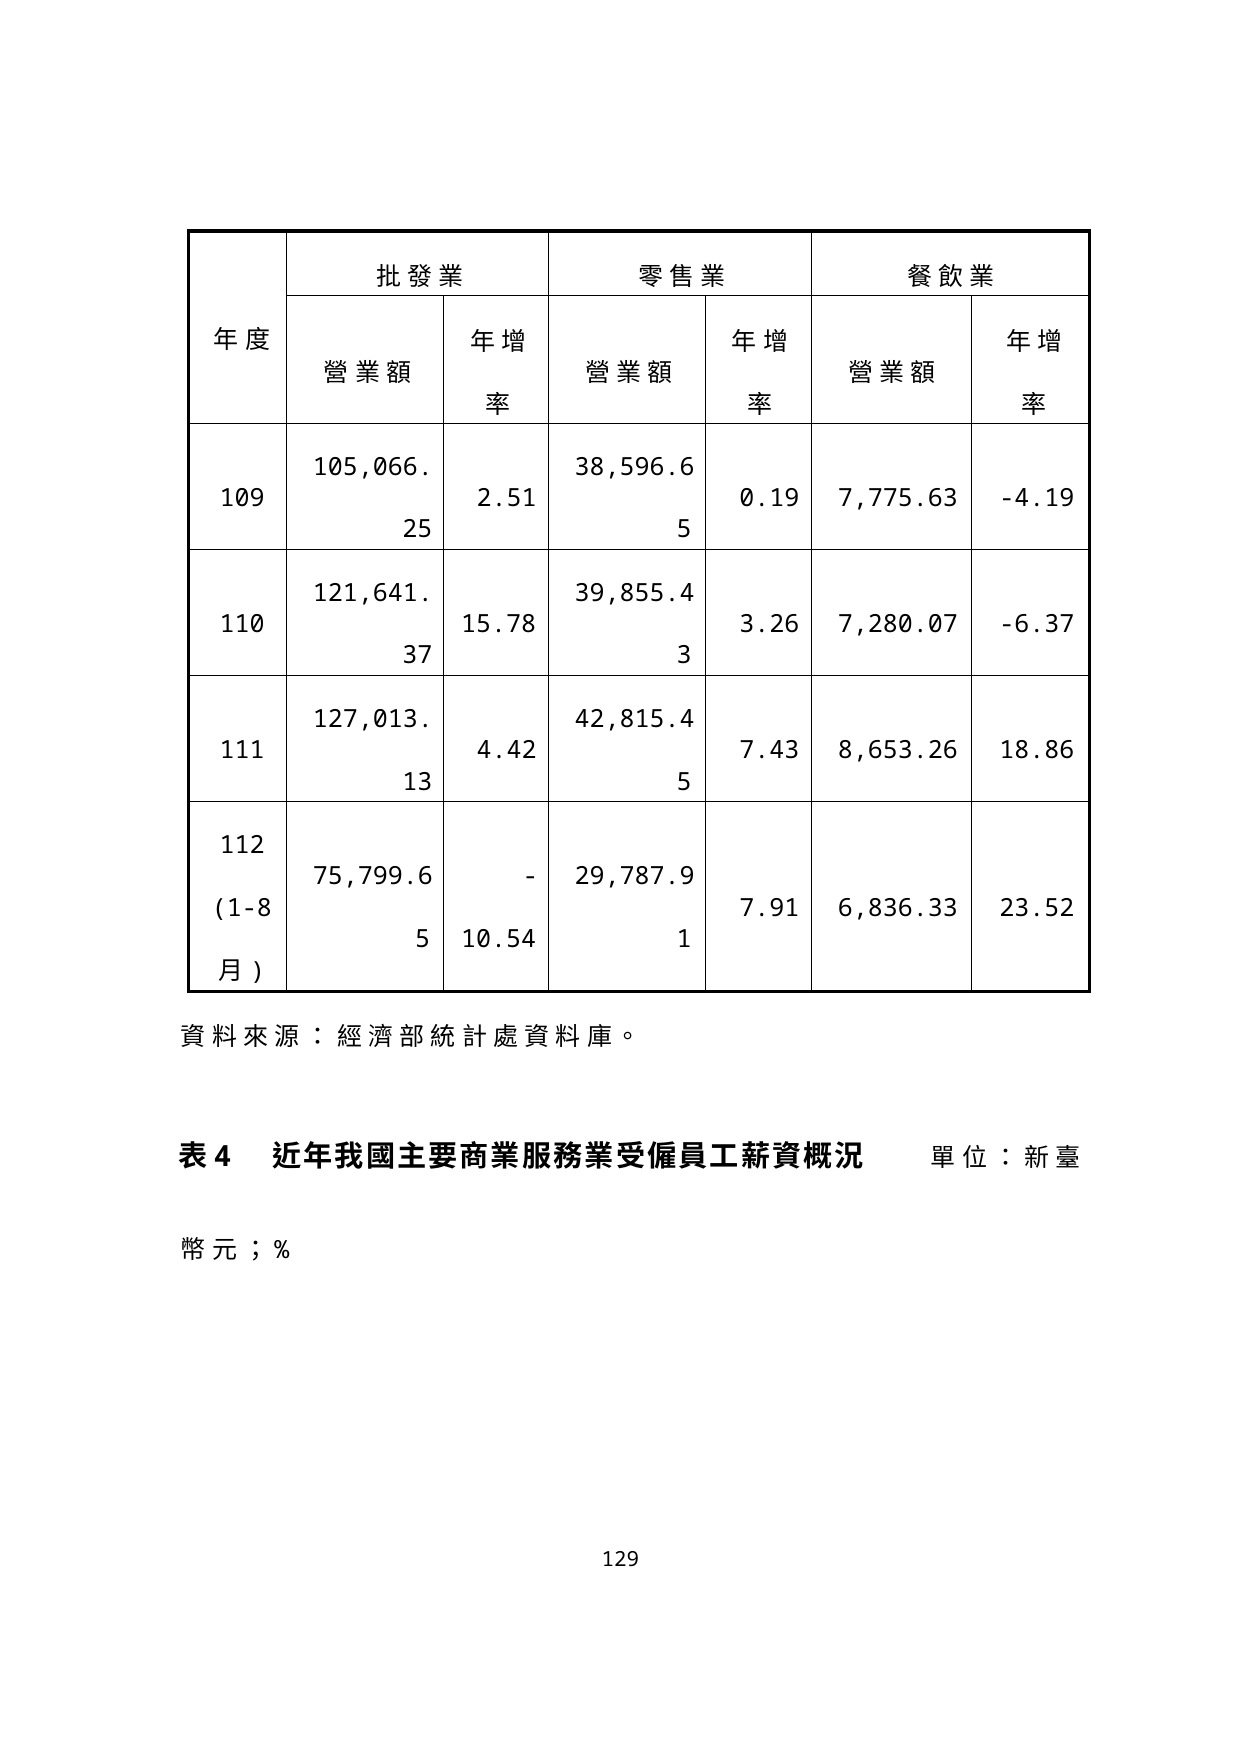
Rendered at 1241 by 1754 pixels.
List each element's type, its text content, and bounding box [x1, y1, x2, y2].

table_cell 營業額 [287, 296, 443, 423]
table_cell 年增率 [972, 296, 1088, 423]
table_cell -10.54 [444, 802, 548, 990]
table_cell 2.51 [444, 424, 548, 549]
table_cell -6.37 [972, 550, 1088, 675]
table_cell -4.19 [972, 424, 1088, 549]
text 表4 近年我國主要商業服務業受僱員工薪資概況 單位：新臺幣元；% [177, 1071, 1092, 1258]
table_cell 42,815.45 [549, 676, 705, 801]
table_cell 年增率 [706, 296, 811, 423]
table_header 批發業 [287, 233, 548, 295]
table_cell 109 [190, 424, 286, 549]
table_cell 8,653.26 [812, 676, 971, 801]
table_cell 7,280.07 [812, 550, 971, 675]
table_header 零售業 [549, 233, 811, 295]
table_cell 75,799.65 [287, 802, 443, 990]
table_cell 38,596.65 [549, 424, 705, 549]
table_cell 7.91 [706, 802, 811, 990]
table_cell 年增率 [444, 296, 548, 423]
table_cell 110 [190, 550, 286, 675]
text 資料來源：經濟部統計處資料庫。 [177, 993, 1063, 1055]
table_cell 39,855.43 [549, 550, 705, 675]
table_cell 0.19 [706, 424, 811, 549]
table_cell 112 (1-8月) [190, 802, 286, 990]
table_cell 29,787.91 [549, 802, 705, 990]
table_cell 18.86 [972, 676, 1088, 801]
table_cell 23.52 [972, 802, 1088, 990]
table_cell 111 [190, 676, 286, 801]
table_cell 15.78 [444, 550, 548, 675]
table_cell 7.43 [706, 676, 811, 801]
table_cell 營業額 [549, 296, 705, 423]
table_header 年度 [190, 233, 286, 423]
table_header 餐飲業 [812, 233, 1088, 295]
table_cell 4.42 [444, 676, 548, 801]
table_cell 營業額 [812, 296, 971, 423]
table_cell 6,836.33 [812, 802, 971, 990]
table_cell 121,641.37 [287, 550, 443, 675]
table_cell 127,013.13 [287, 676, 443, 801]
table_cell 7,775.63 [812, 424, 971, 549]
table_cell 3.26 [706, 550, 811, 675]
table_cell 105,066.25 [287, 424, 443, 549]
